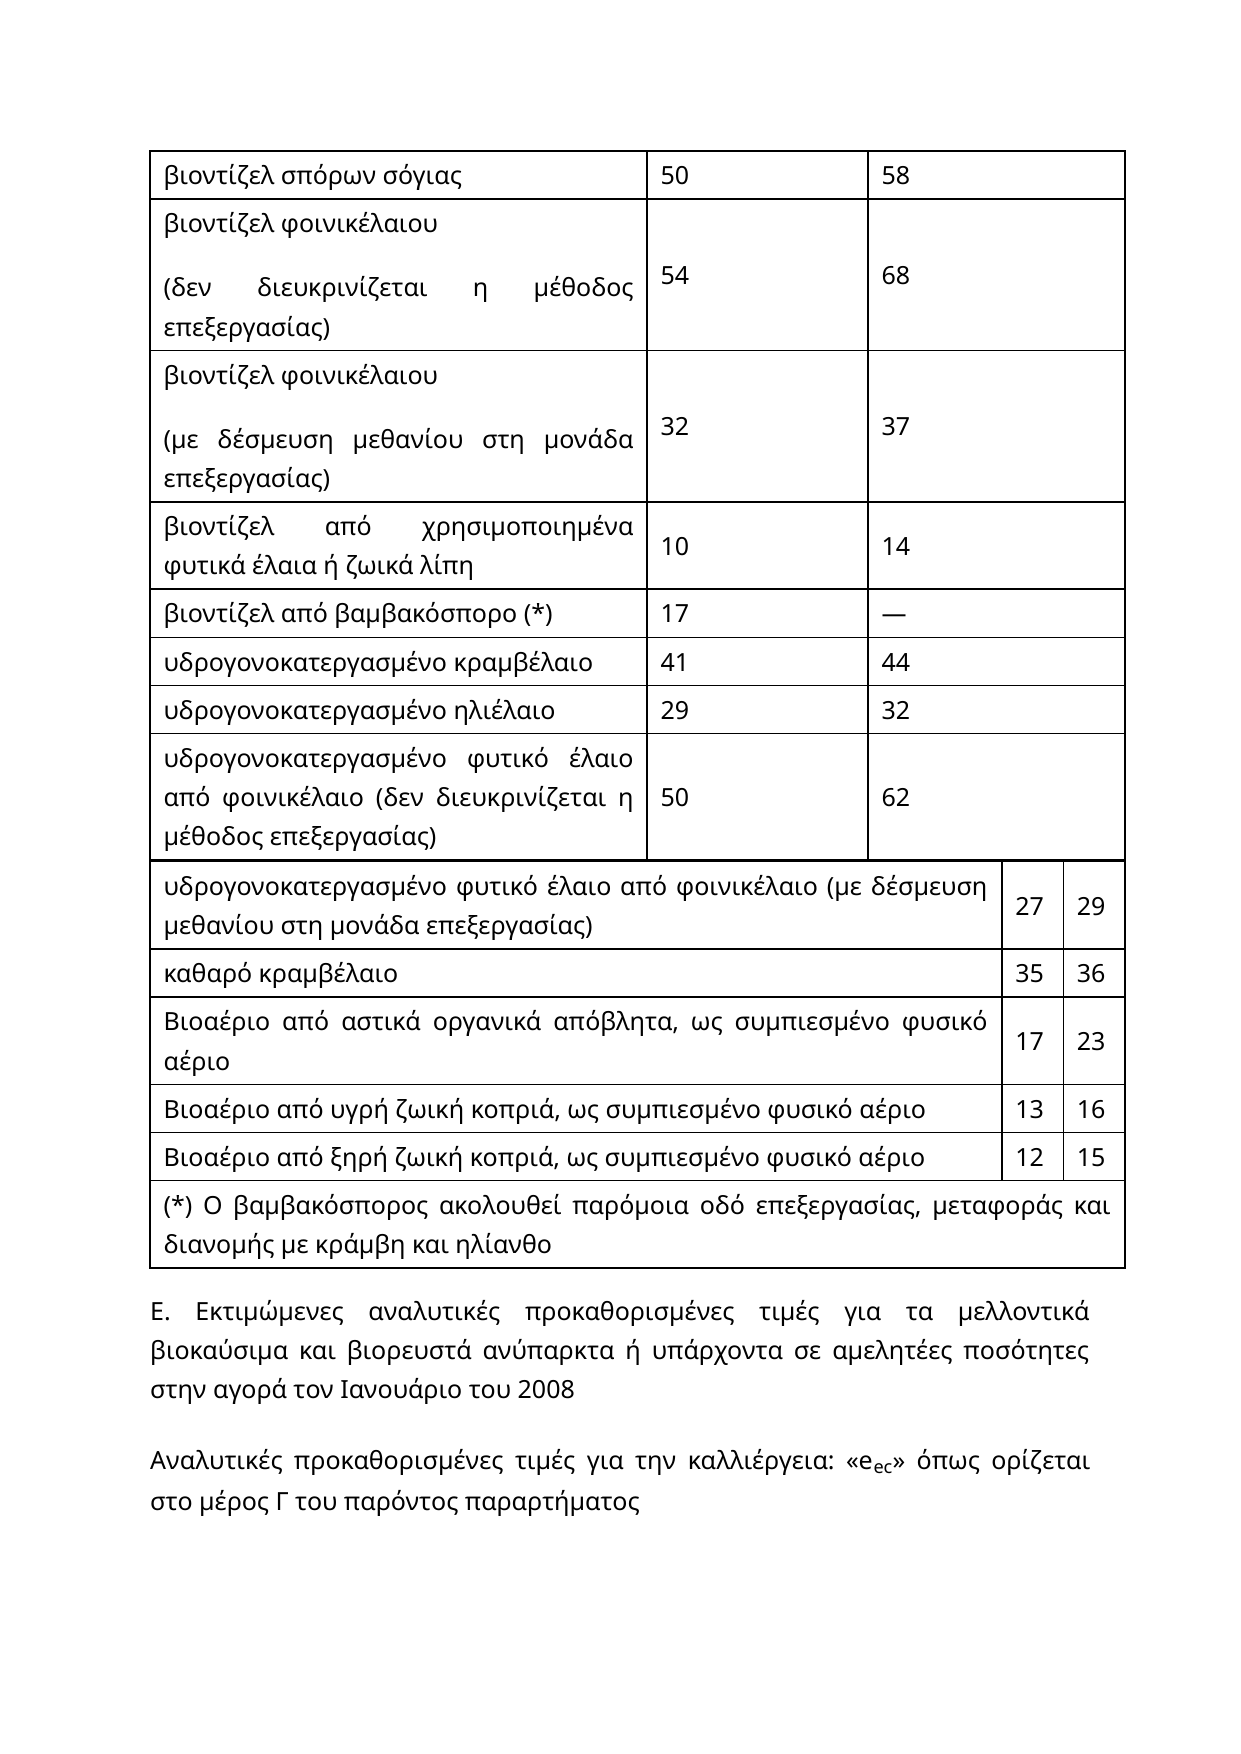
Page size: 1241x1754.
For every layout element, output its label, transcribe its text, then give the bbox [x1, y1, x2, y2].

table_cell 29 [648, 686, 867, 733]
table_cell 58 [869, 152, 1124, 198]
table_cell 32 [869, 686, 1124, 733]
table_cell (*) O βαμβακόσπορος ακολουθεί παρόμοια οδό επεξεργασίας, μεταφοράς και διανομής με κράμβη και ηλίανθο [151, 1181, 1124, 1267]
text Ε. Εκτιμώμενες αναλυτικές προκαθορισμένες τιμές για τα μελλοντικά βιοκαύσιμα και βιορευστά ανύπαρκτα ή υπάρχοντα σε αμελητέες ποσότητες στην αγορά τον Ιανουάριο του 2008 [150, 1293, 1090, 1406]
table_cell υδρογονοκατεργασμένο φυτικό έλαιο από φοινικέλαιο (δεν διευκρινίζεται η μέθοδος επεξεργασίας) [151, 734, 646, 859]
table_cell 14 [869, 503, 1124, 588]
table_header υδρογονοκατεργασμένο φυτικό έλαιο από φοινικέλαιο (με δέσμευση μεθανίου στη μονάδα επεξεργασίας) [151, 862, 1001, 948]
table_cell Βιοαέριο από αστικά οργανικά απόβλητα, ως συμπιεσμένο φυσικό αέριο [151, 998, 1001, 1083]
table_cell 16 [1064, 1085, 1124, 1132]
table_cell βιοντίζελ από χρησιμοποιημένα φυτικά έλαια ή ζωικά λίπη [151, 503, 646, 588]
table_cell 13 [1003, 1085, 1063, 1132]
table_cell 17 [1003, 998, 1063, 1083]
table_cell 23 [1064, 998, 1124, 1083]
table_cell υδρογονοκατεργασμένο κραμβέλαιο [151, 638, 646, 684]
table_cell βιοντίζελ σπόρων σόγιας [151, 152, 646, 198]
table_cell 10 [648, 503, 867, 588]
table_cell 50 [648, 734, 867, 859]
table_cell 44 [869, 638, 1124, 684]
table_cell 36 [1064, 950, 1124, 996]
table_cell 12 [1003, 1133, 1063, 1180]
table_cell καθαρό κραμβέλαιο [151, 950, 1001, 996]
table_cell 37 [869, 351, 1124, 501]
table_cell 68 [869, 200, 1124, 349]
table_header 27 [1003, 862, 1063, 948]
table_cell βιοντίζελ φοινικέλαιου (με δέσμευση μεθανίου στη μονάδα επεξεργασίας) [151, 351, 646, 501]
table_cell Βιοαέριο από υγρή ζωική κοπριά, ως συμπιεσμένο φυσικό αέριο [151, 1085, 1001, 1132]
table_cell 35 [1003, 950, 1063, 996]
table_header 29 [1064, 862, 1124, 948]
table_cell βιοντίζελ από βαμβακόσπορο (*) [151, 590, 646, 636]
table_cell — [869, 590, 1124, 636]
table_cell βιοντίζελ φοινικέλαιου (δεν διευκρινίζεται η μέθοδος επεξεργασίας) [151, 200, 646, 349]
table_cell 17 [648, 590, 867, 636]
table_cell 62 [869, 734, 1124, 859]
table_cell 54 [648, 200, 867, 349]
table_cell 50 [648, 152, 867, 198]
table_cell 32 [648, 351, 867, 501]
table_cell υδρογονοκατεργασμένο ηλιέλαιο [151, 686, 646, 733]
table_cell 15 [1064, 1133, 1124, 1180]
text Αναλυτικές προκαθορισμένες τιμές για την καλλιέργεια: «eec» όπως ορίζεται στο μέρος Γ του παρόντος παραρτήματος [150, 1436, 1090, 1518]
table_cell Βιοαέριο από ξηρή ζωική κοπριά, ως συμπιεσμένο φυσικό αέριο [151, 1133, 1001, 1180]
table_cell 41 [648, 638, 867, 684]
